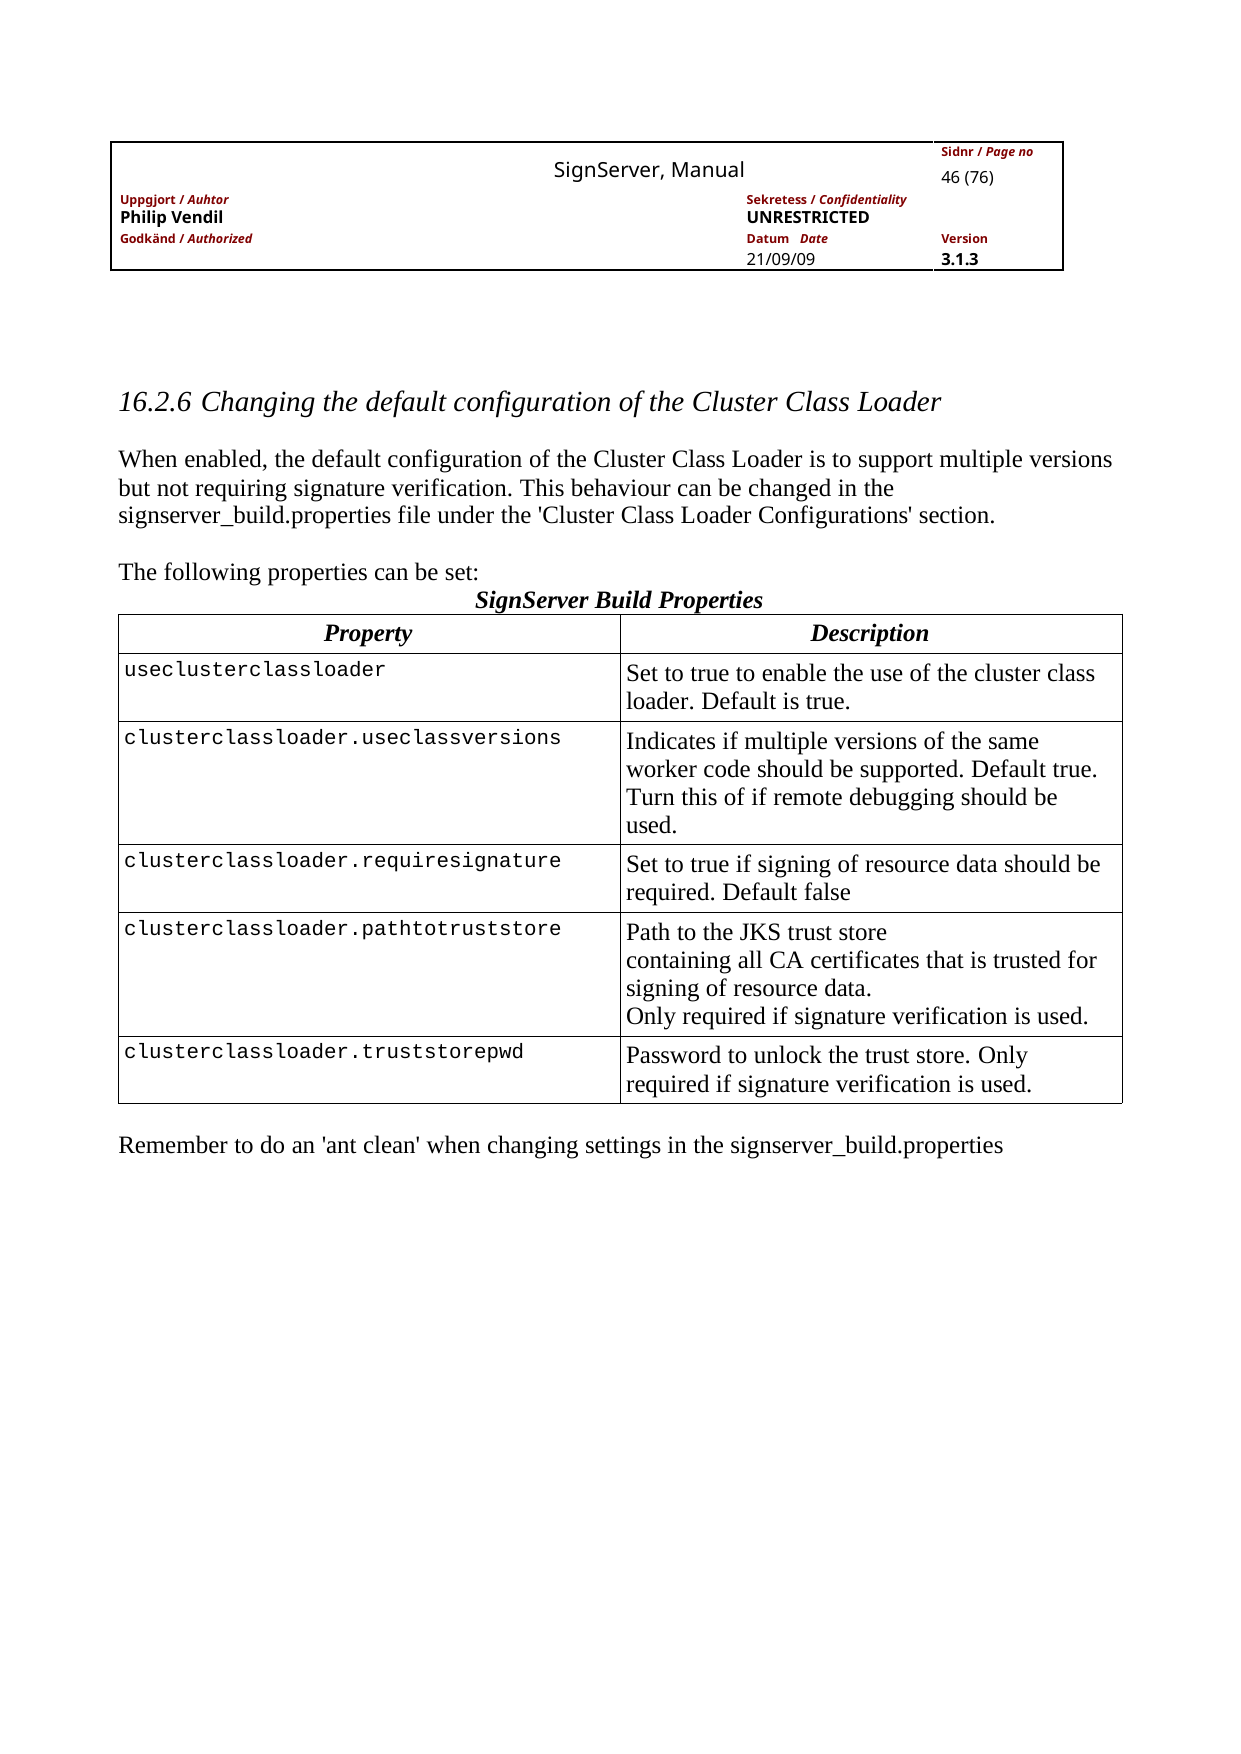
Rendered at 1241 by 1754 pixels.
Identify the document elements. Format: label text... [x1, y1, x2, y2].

text When enabled, the default configuration of the Cluster Class Loader is to support multiple versions but not requiring signature verification. This behaviour can be changed in the signserver_build.properties file under the 'Cluster Class Loader Configurations' section. [118, 445, 1122, 529]
table_cell Set to true to enable the use of the cluster class loader. Default is true. [621, 654, 1122, 721]
table_cell Set to true if signing of resource data should be required. Default false [621, 845, 1122, 912]
table_cell Path to the JKS trust store containing all CA certificates that is trusted for signing of resource data. Only required if signature verification is used. [621, 913, 1122, 1036]
table_cell Indicates if multiple versions of the same worker code should be supported. Default true. Turn this of if remote debugging should be used. [621, 722, 1122, 844]
table_cell clusterclassloader.requiresignature [119, 845, 620, 912]
table_cell clusterclassloader.truststorepwd [119, 1037, 620, 1103]
table_cell useclusterclassloader [119, 654, 620, 721]
table_header Description [621, 615, 1122, 653]
text SignServer Build Properties [118, 586, 1122, 613]
subtitle Changing the default configuration of the Cluster Class Loader [118, 385, 1122, 417]
table_cell clusterclassloader.pathtotruststore [119, 913, 620, 1036]
table_cell Password to unlock the trust store. Only required if signature verification is used. [621, 1037, 1122, 1103]
text Remember to do an 'ant clean' when changing settings in the signserver_build.properties [118, 1131, 1122, 1159]
text The following properties can be set: [118, 557, 1122, 586]
table_cell clusterclassloader.useclassversions [119, 722, 620, 844]
table_header Property [119, 615, 620, 653]
